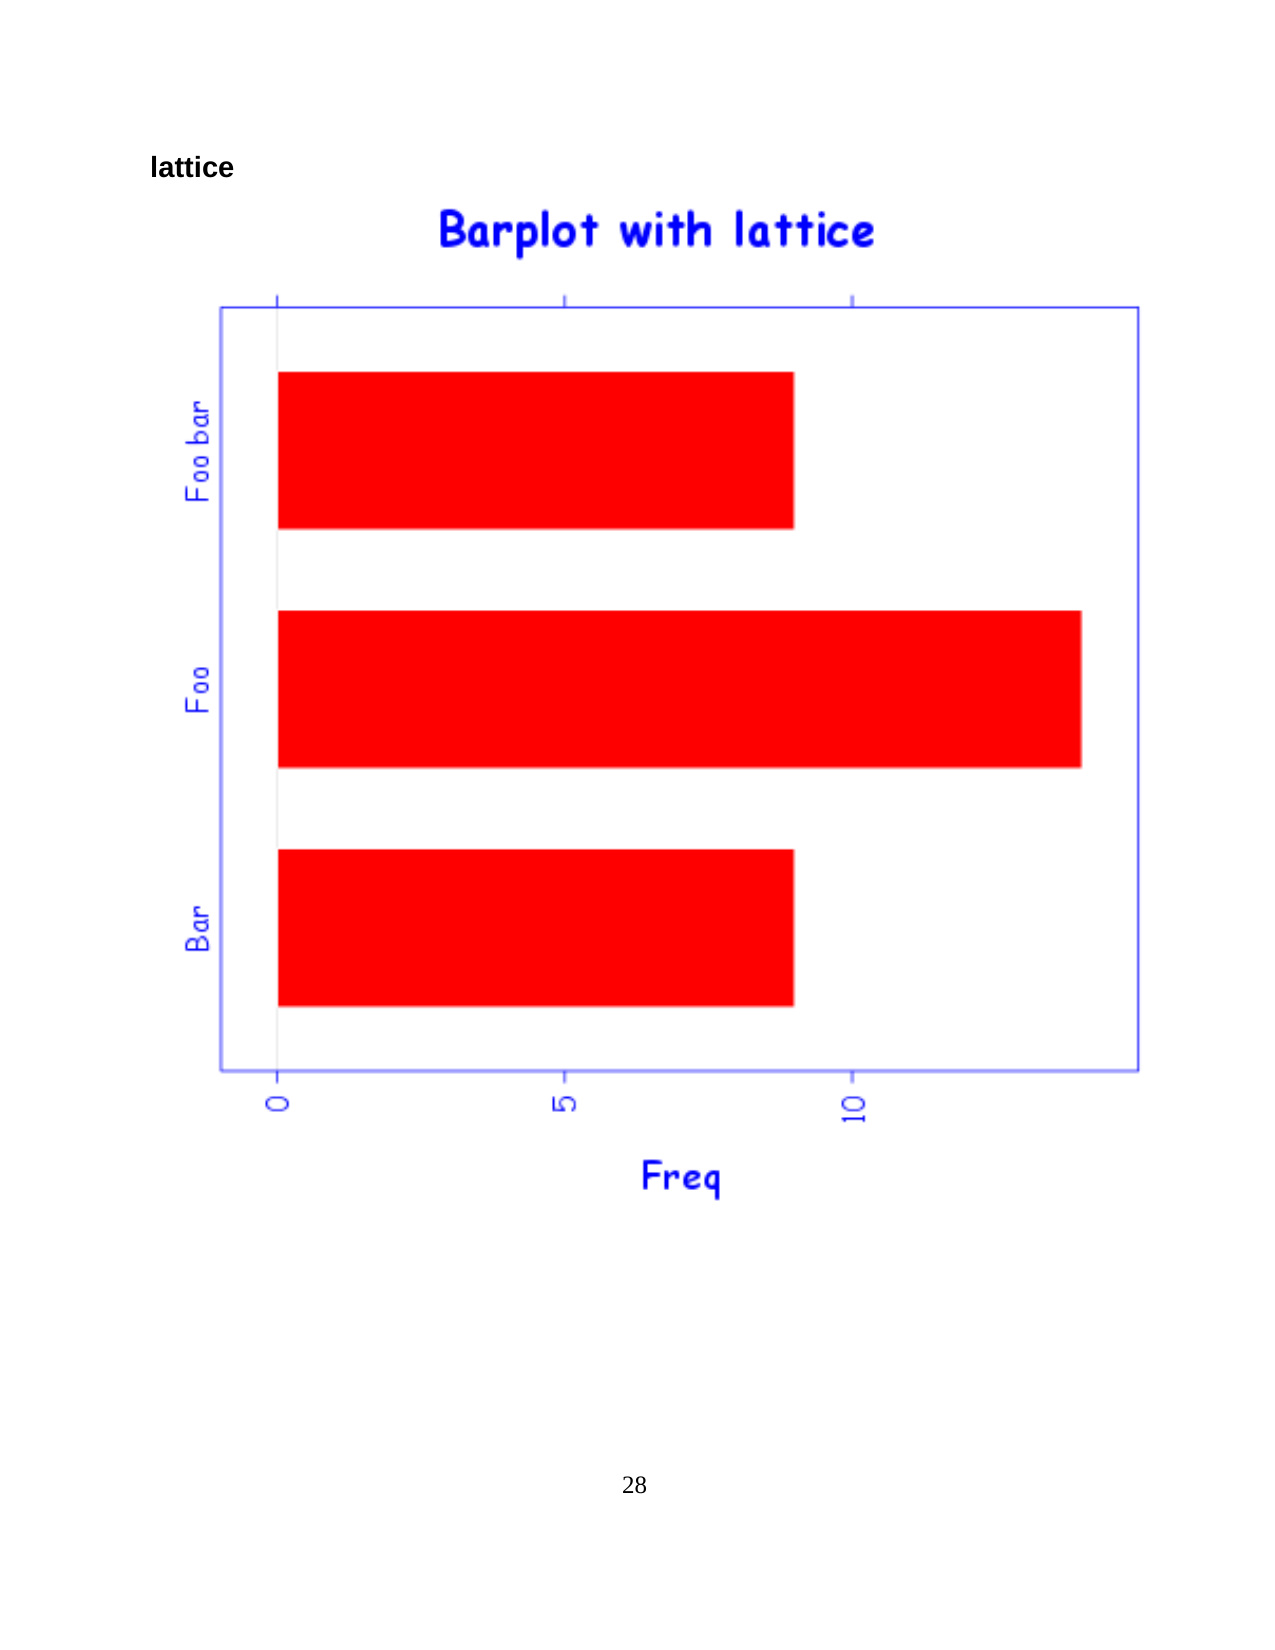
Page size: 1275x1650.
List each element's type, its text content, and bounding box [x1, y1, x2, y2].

picture [150, 196, 1163, 1209]
subtitle lattice [150, 150, 1125, 183]
